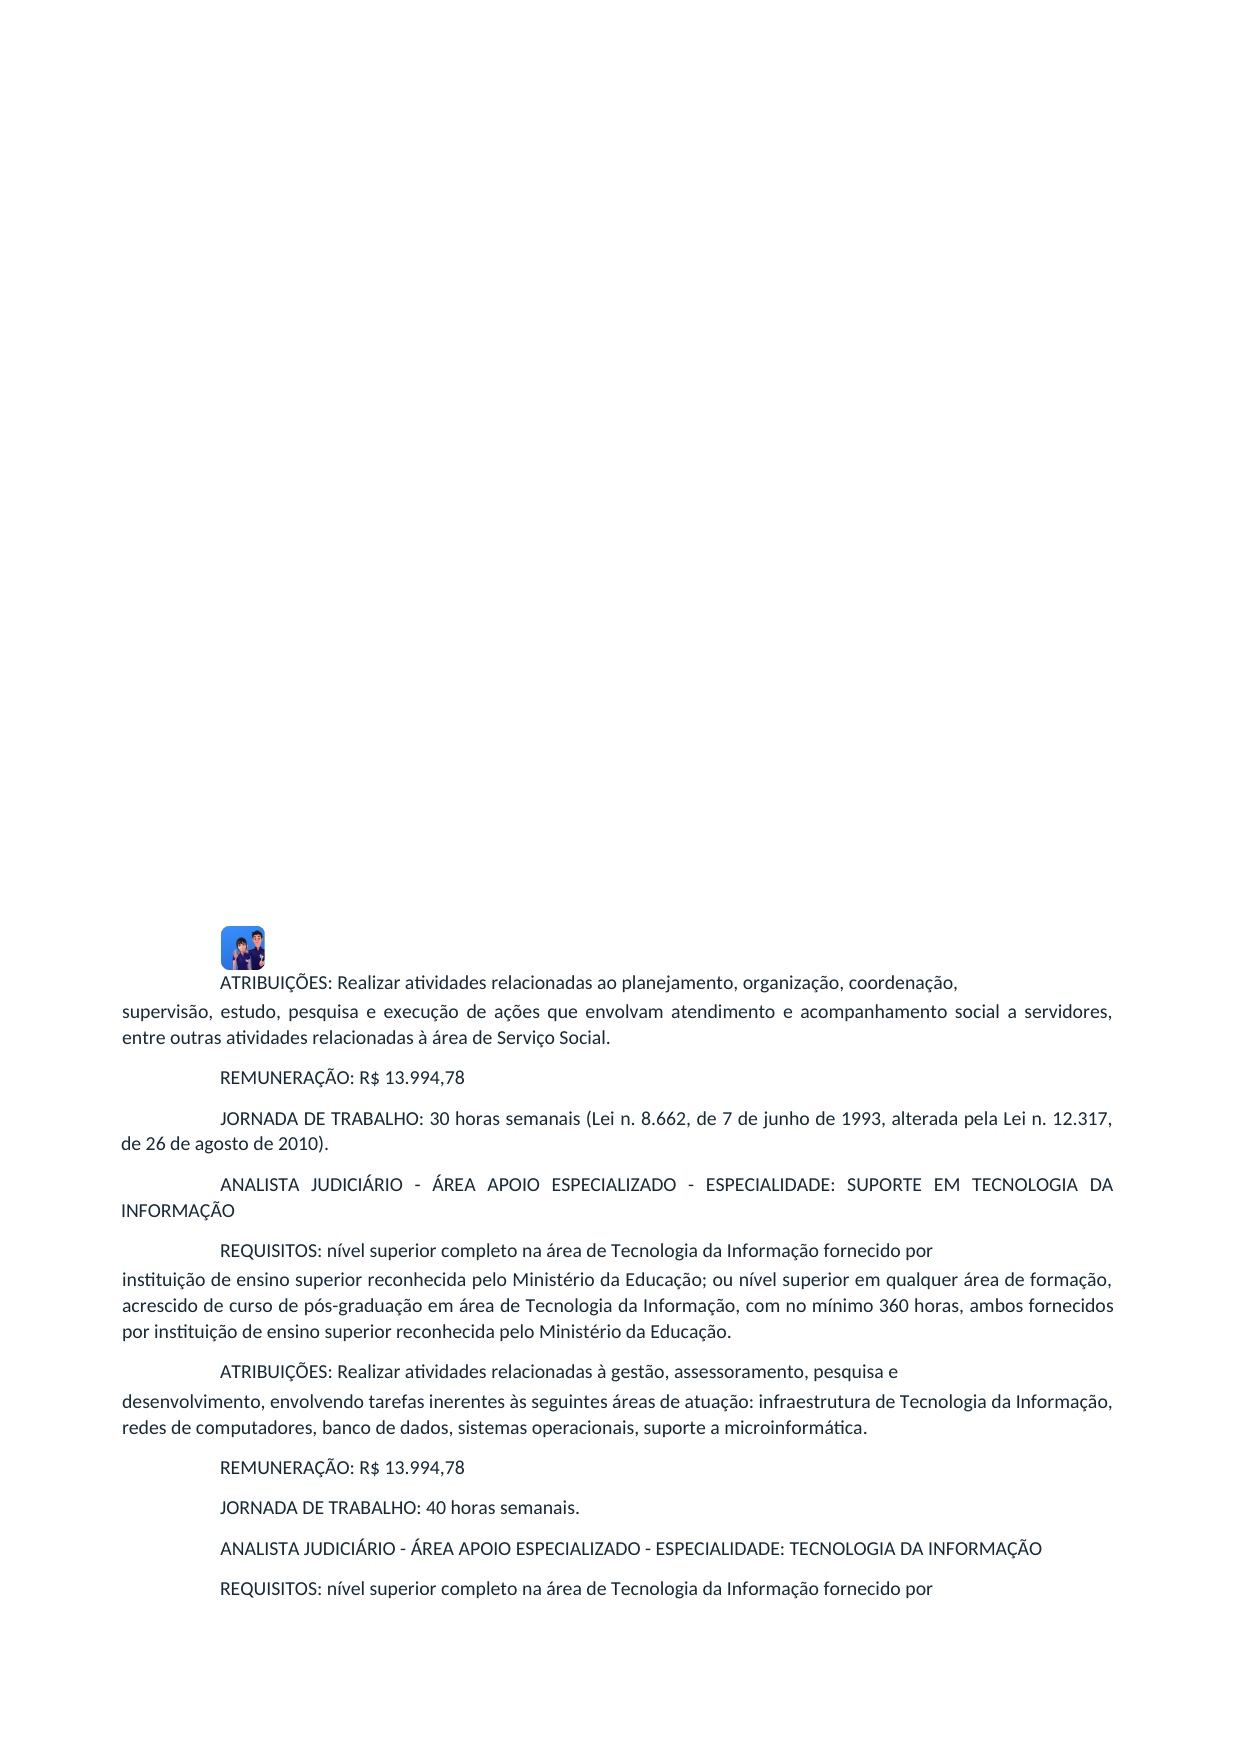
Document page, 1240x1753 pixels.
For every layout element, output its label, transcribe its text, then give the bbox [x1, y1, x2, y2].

text JORNADA DE TRABALHO: 40 horas semanais. [220, 1495, 1115, 1519]
text ANALISTA JUDICIÁRIO - ÁREA APOIO ESPECIALIZADO - ESPECIALIDADE: SUPORTE EM TECNOLOGIA DA INFORMAÇÃO [121, 1172, 1115, 1222]
text REMUNERAÇÃO: R$ 13.994,78 [220, 1065, 1115, 1089]
text instituição de ensino superior reconhecida pelo Ministério da Educação; ou nível superior em qualquer área de formação, acrescido de curso de pós-graduação em área de Tecnologia da Informação, com no mínimo 360 horas, ambos fornecidos por instituição de ensino superior reconhecida pelo Ministério da Educação. [122, 1267, 1115, 1343]
text desenvolvimento, envolvendo tarefas inerentes às seguintes áreas de atuação: infraestrutura de Tecnologia da Informação, redes de computadores, banco de dados, sistemas operacionais, suporte a microinformática. [122, 1389, 1115, 1439]
text ATRIBUIÇÕES: Realizar atividades relacionadas ao planejamento, organização, coordenação, [220, 970, 1115, 994]
text REQUISITOS: nível superior completo na área de Tecnologia da Informação fornecido por [220, 1238, 1115, 1262]
text REMUNERAÇÃO: R$ 13.994,78 [220, 1455, 1115, 1479]
text supervisão, estudo, pesquisa e execução de ações que envolvam atendimento e acompanhamento social a servidores, entre outras atividades relacionadas à área de Serviço Social. [122, 999, 1115, 1049]
text JORNADA DE TRABALHO: 30 horas semanais (Lei n. 8.662, de 7 de junho de 1993, alterada pela Lei n. 12.317, de 26 de agosto de 2010). [121, 1106, 1115, 1156]
text ANALISTA JUDICIÁRIO - ÁREA APOIO ESPECIALIZADO - ESPECIALIDADE: TECNOLOGIA DA INFORMAÇÃO [121, 1536, 1115, 1560]
text ATRIBUIÇÕES: Realizar atividades relacionadas à gestão, assessoramento, pesquisa e [220, 1359, 1115, 1384]
text REQUISITOS: nível superior completo na área de Tecnologia da Informação fornecido por [220, 1576, 1115, 1600]
